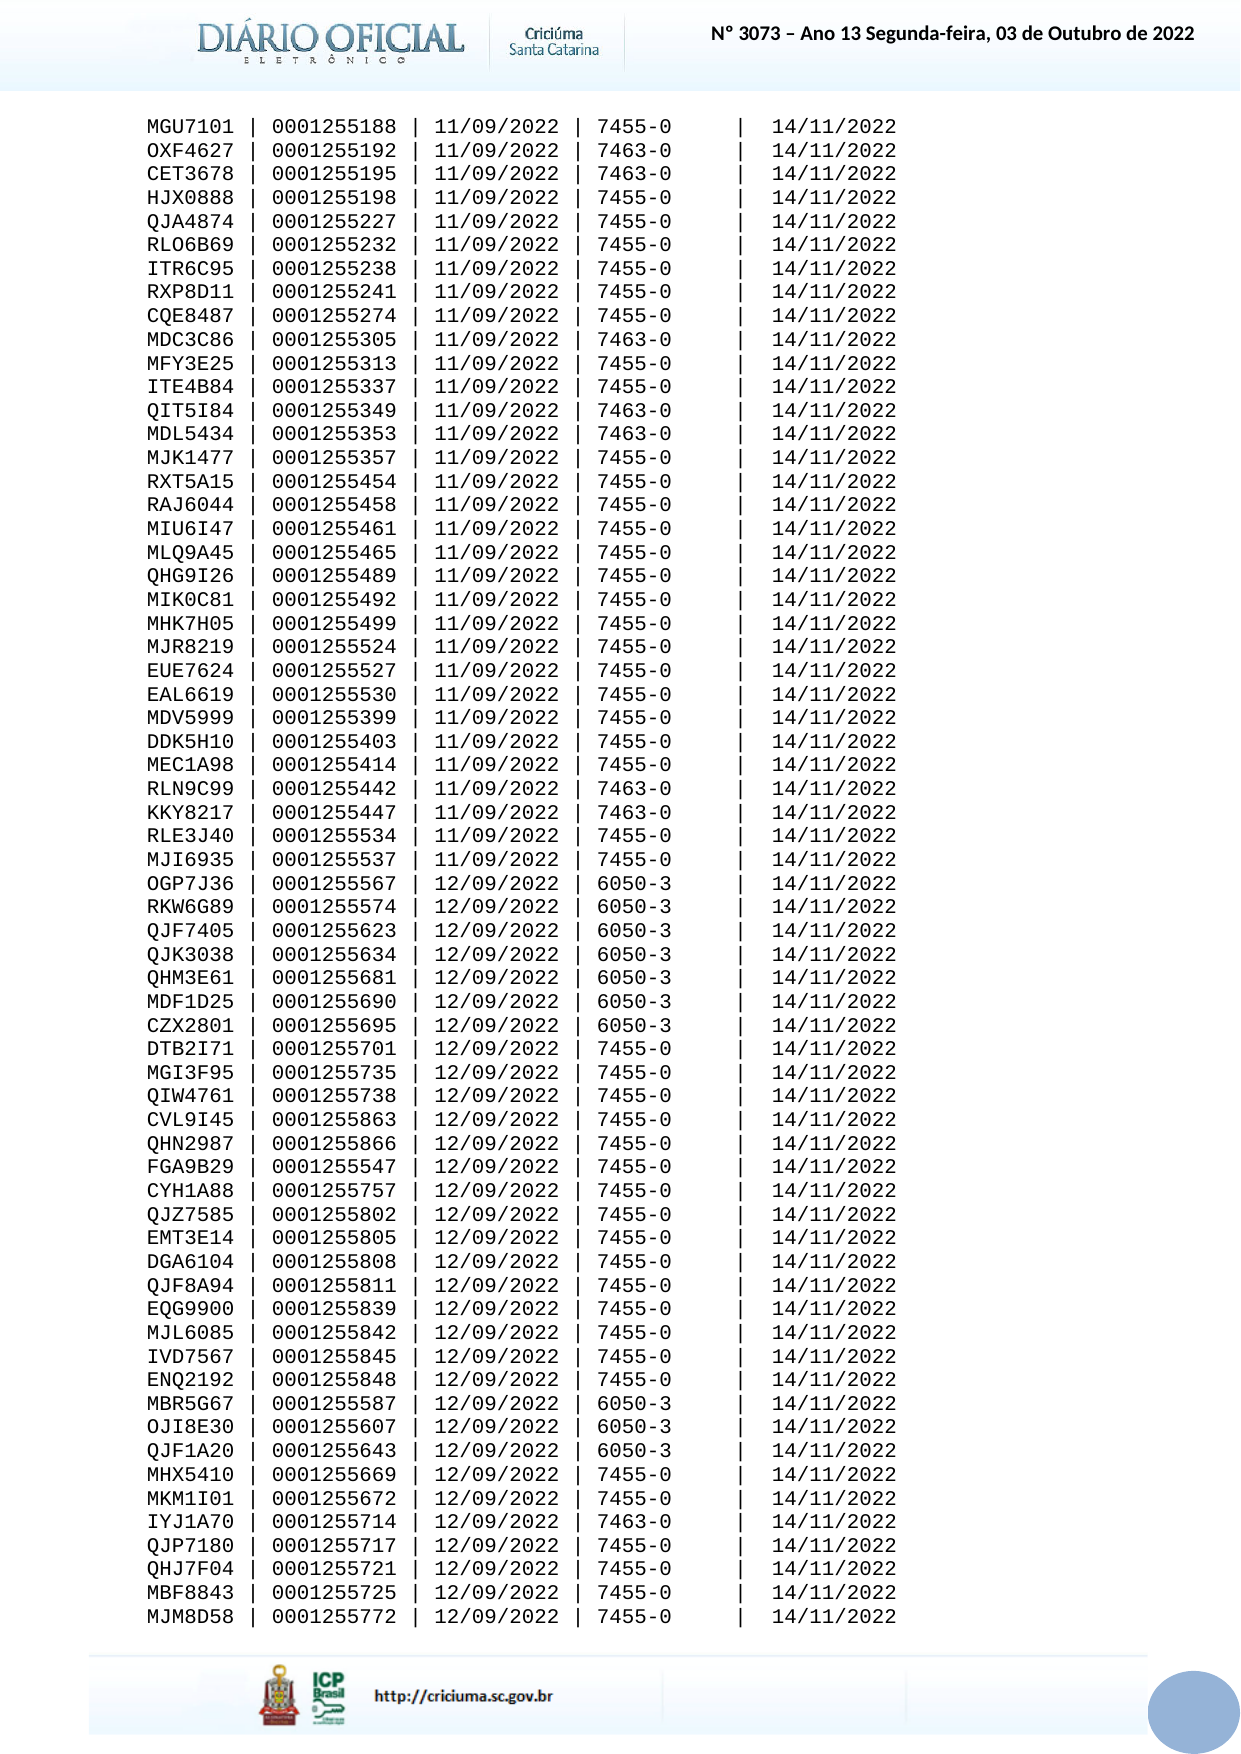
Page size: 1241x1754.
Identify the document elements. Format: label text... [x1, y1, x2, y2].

text HJX0888 | 0001255198 | 11/09/2022 | 7455-0 | 14/11/2022 [59, 187, 1167, 211]
text QIW4761 | 0001255738 | 12/09/2022 | 7455-0 | 14/11/2022 [59, 1086, 1167, 1109]
text MJI6935 | 0001255537 | 11/09/2022 | 7455-0 | 14/11/2022 [59, 849, 1167, 873]
text CZX2801 | 0001255695 | 12/09/2022 | 6050-3 | 14/11/2022 [59, 1014, 1167, 1038]
text MDC3C86 | 0001255305 | 11/09/2022 | 7463-0 | 14/11/2022 [59, 329, 1167, 352]
text EAL6619 | 0001255530 | 11/09/2022 | 7455-0 | 14/11/2022 [59, 683, 1167, 707]
text CET3678 | 0001255195 | 11/09/2022 | 7463-0 | 14/11/2022 [59, 163, 1167, 187]
text RLN9C99 | 0001255442 | 11/09/2022 | 7463-0 | 14/11/2022 [59, 778, 1167, 802]
text QJK3038 | 0001255634 | 12/09/2022 | 6050-3 | 14/11/2022 [59, 944, 1167, 967]
text QHN2987 | 0001255866 | 12/09/2022 | 7455-0 | 14/11/2022 [59, 1133, 1167, 1156]
text MEC1A98 | 0001255414 | 11/09/2022 | 7455-0 | 14/11/2022 [59, 754, 1167, 778]
text DTB2I71 | 0001255701 | 12/09/2022 | 7455-0 | 14/11/2022 [59, 1038, 1167, 1062]
text FGA9B29 | 0001255547 | 12/09/2022 | 7455-0 | 14/11/2022 [59, 1156, 1167, 1180]
text QJF1A20 | 0001255643 | 12/09/2022 | 6050-3 | 14/11/2022 [59, 1440, 1167, 1464]
text RKW6G89 | 0001255574 | 12/09/2022 | 6050-3 | 14/11/2022 [59, 896, 1167, 920]
text MJL6085 | 0001255842 | 12/09/2022 | 7455-0 | 14/11/2022 [59, 1322, 1167, 1346]
text OXF4627 | 0001255192 | 11/09/2022 | 7463-0 | 14/11/2022 [59, 140, 1167, 163]
text MHX5410 | 0001255669 | 12/09/2022 | 7455-0 | 14/11/2022 [59, 1464, 1167, 1487]
text QHJ7F04 | 0001255721 | 12/09/2022 | 7455-0 | 14/11/2022 [59, 1558, 1167, 1582]
text OJI8E30 | 0001255607 | 12/09/2022 | 6050-3 | 14/11/2022 [59, 1417, 1167, 1440]
text MJK1477 | 0001255357 | 11/09/2022 | 7455-0 | 14/11/2022 [59, 447, 1167, 471]
text MIK0C81 | 0001255492 | 11/09/2022 | 7455-0 | 14/11/2022 [59, 589, 1167, 613]
text OGP7J36 | 0001255567 | 12/09/2022 | 6050-3 | 14/11/2022 [59, 873, 1167, 896]
text QHM3E61 | 0001255681 | 12/09/2022 | 6050-3 | 14/11/2022 [59, 967, 1167, 991]
text ENQ2192 | 0001255848 | 12/09/2022 | 7455-0 | 14/11/2022 [59, 1369, 1167, 1393]
text ITE4B84 | 0001255337 | 11/09/2022 | 7455-0 | 14/11/2022 [59, 376, 1167, 400]
text DDK5H10 | 0001255403 | 11/09/2022 | 7455-0 | 14/11/2022 [59, 731, 1167, 754]
text QJF7405 | 0001255623 | 12/09/2022 | 6050-3 | 14/11/2022 [59, 920, 1167, 944]
text QJP7180 | 0001255717 | 12/09/2022 | 7455-0 | 14/11/2022 [59, 1535, 1167, 1558]
text QIT5I84 | 0001255349 | 11/09/2022 | 7463-0 | 14/11/2022 [59, 400, 1167, 423]
text MJM8D58 | 0001255772 | 12/09/2022 | 7455-0 | 14/11/2022 [59, 1606, 1167, 1629]
text RLE3J40 | 0001255534 | 11/09/2022 | 7455-0 | 14/11/2022 [59, 825, 1167, 849]
text MGI3F95 | 0001255735 | 12/09/2022 | 7455-0 | 14/11/2022 [59, 1062, 1167, 1086]
text CYH1A88 | 0001255757 | 12/09/2022 | 7455-0 | 14/11/2022 [59, 1180, 1167, 1204]
text RXT5A15 | 0001255454 | 11/09/2022 | 7455-0 | 14/11/2022 [59, 471, 1167, 494]
text RLO6B69 | 0001255232 | 11/09/2022 | 7455-0 | 14/11/2022 [59, 234, 1167, 258]
text EQG9900 | 0001255839 | 12/09/2022 | 7455-0 | 14/11/2022 [59, 1298, 1167, 1322]
text MDL5434 | 0001255353 | 11/09/2022 | 7463-0 | 14/11/2022 [59, 423, 1167, 447]
text QJA4874 | 0001255227 | 11/09/2022 | 7455-0 | 14/11/2022 [59, 211, 1167, 234]
text MDF1D25 | 0001255690 | 12/09/2022 | 6050-3 | 14/11/2022 [59, 991, 1167, 1014]
text QHG9I26 | 0001255489 | 11/09/2022 | 7455-0 | 14/11/2022 [59, 565, 1167, 589]
text MBF8843 | 0001255725 | 12/09/2022 | 7455-0 | 14/11/2022 [59, 1582, 1167, 1606]
text RXP8D11 | 0001255241 | 11/09/2022 | 7455-0 | 14/11/2022 [59, 282, 1167, 305]
text MBR5G67 | 0001255587 | 12/09/2022 | 6050-3 | 14/11/2022 [59, 1393, 1167, 1417]
text CVL9I45 | 0001255863 | 12/09/2022 | 7455-0 | 14/11/2022 [59, 1109, 1167, 1133]
text MKM1I01 | 0001255672 | 12/09/2022 | 7455-0 | 14/11/2022 [59, 1487, 1167, 1511]
text MGU7101 | 0001255188 | 11/09/2022 | 7455-0 | 14/11/2022 [59, 116, 1167, 140]
text EUE7624 | 0001255527 | 11/09/2022 | 7455-0 | 14/11/2022 [59, 660, 1167, 683]
text MIU6I47 | 0001255461 | 11/09/2022 | 7455-0 | 14/11/2022 [59, 518, 1167, 542]
text IYJ1A70 | 0001255714 | 12/09/2022 | 7463-0 | 14/11/2022 [59, 1511, 1167, 1535]
text KKY8217 | 0001255447 | 11/09/2022 | 7463-0 | 14/11/2022 [59, 802, 1167, 825]
text MDV5999 | 0001255399 | 11/09/2022 | 7455-0 | 14/11/2022 [59, 707, 1167, 731]
text QJZ7585 | 0001255802 | 12/09/2022 | 7455-0 | 14/11/2022 [59, 1204, 1167, 1227]
text QJF8A94 | 0001255811 | 12/09/2022 | 7455-0 | 14/11/2022 [59, 1275, 1167, 1298]
text MFY3E25 | 0001255313 | 11/09/2022 | 7455-0 | 14/11/2022 [59, 352, 1167, 376]
text MJR8219 | 0001255524 | 11/09/2022 | 7455-0 | 14/11/2022 [59, 636, 1167, 660]
text MLQ9A45 | 0001255465 | 11/09/2022 | 7455-0 | 14/11/2022 [59, 542, 1167, 565]
text MHK7H05 | 0001255499 | 11/09/2022 | 7455-0 | 14/11/2022 [59, 613, 1167, 636]
text EMT3E14 | 0001255805 | 12/09/2022 | 7455-0 | 14/11/2022 [59, 1227, 1167, 1251]
text DGA6104 | 0001255808 | 12/09/2022 | 7455-0 | 14/11/2022 [59, 1251, 1167, 1275]
text ITR6C95 | 0001255238 | 11/09/2022 | 7455-0 | 14/11/2022 [59, 258, 1167, 282]
text IVD7567 | 0001255845 | 12/09/2022 | 7455-0 | 14/11/2022 [59, 1346, 1167, 1369]
text CQE8487 | 0001255274 | 11/09/2022 | 7455-0 | 14/11/2022 [59, 305, 1167, 329]
text RAJ6044 | 0001255458 | 11/09/2022 | 7455-0 | 14/11/2022 [59, 494, 1167, 518]
